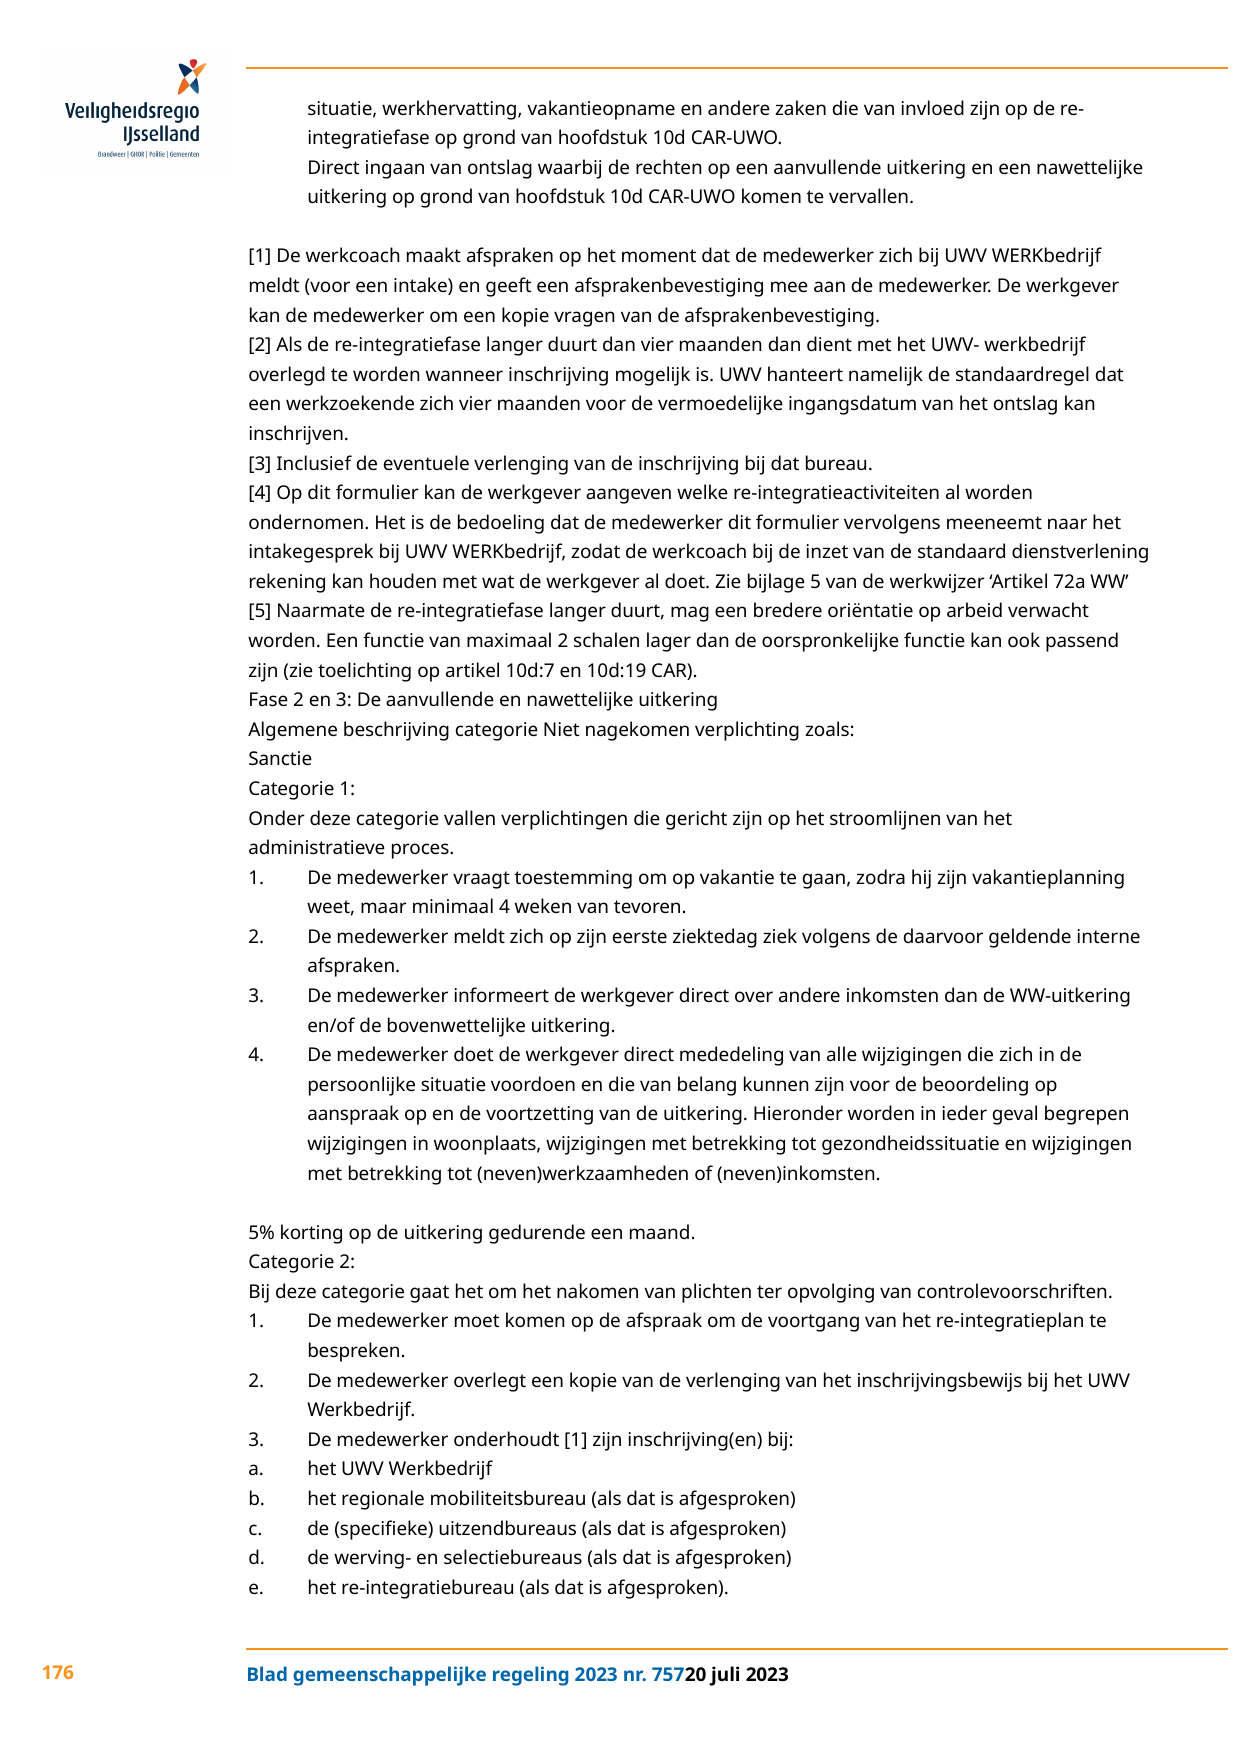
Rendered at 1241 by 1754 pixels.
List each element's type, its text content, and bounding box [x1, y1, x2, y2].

list Direct ingaan van ontslag waarbij de rechten op een aanvullende uitkering en een nawettelijke uitkering op grond van hoofdstuk 10d CAR-UWO komen te vervallen. [248, 154, 1152, 209]
list De medewerker moet komen op de afspraak om de voortgang van het re-integratieplan te bespreken. [248, 1308, 1152, 1363]
text Bij deze categorie gaat het om het nakomen van plichten ter opvolging van controlevoorschriften. [248, 1278, 1152, 1304]
text Categorie 1: [248, 775, 1152, 801]
text Onder deze categorie vallen verplichtingen die gericht zijn op het stroomlijnen van het administratieve proces. [248, 805, 1152, 860]
list het regionale mobiliteitsbureau (als dat is afgesproken) [248, 1485, 1152, 1511]
text Sanctie [248, 746, 1152, 771]
text [3] Inclusief de eventuele verlenging van de inschrijving bij dat bureau. [248, 450, 1152, 476]
list De medewerker doet de werkgever direct mededeling van alle wijzigingen die zich in de persoonlijke situatie voordoen en die van belang kunnen zijn voor de beoordeling op aanspraak op en de voortzetting van de uitkering. Hieronder worden in ieder geval begrepen wijzigingen in woonplaats, wijzigingen met betrekking tot gezondheidssituatie en wijzigingen met betrekking tot (neven)werkzaamheden of (neven)inkomsten. [248, 1041, 1152, 1186]
text 5% korting op de uitkering gedurende een maand. [248, 1219, 1152, 1245]
list de (specifieke) uitzendbureaus (als dat is afgesproken) [248, 1515, 1152, 1541]
list De medewerker onderhoudt [1] zijn inschrijving(en) bij: [248, 1426, 1152, 1452]
text Algemene beschrijving categorie Niet nagekomen verplichting zoals: [248, 716, 1152, 742]
list situatie, werkhervatting, vakantieopname en andere zaken die van invloed zijn op de re-integratiefase op grond van hoofdstuk 10d CAR-UWO. [248, 95, 1152, 150]
text [5] Naarmate de re-integratiefase langer duurt, mag een bredere oriëntatie op arbeid verwacht worden. Een functie van maximaal 2 schalen lager dan de oorspronkelijke functie kan ook passend zijn (zie toelichting op artikel 10d:7 en 10d:19 CAR). [248, 598, 1152, 683]
list De medewerker vraagt toestemming om op vakantie te gaan, zodra hij zijn vakantieplanning weet, maar minimaal 4 weken van tevoren. [248, 864, 1152, 919]
text [1] De werkcoach maakt afspraken op het moment dat de medewerker zich bij UWV WERKbedrijf meldt (voor een intake) en geeft een afsprakenbevestiging mee aan de medewerker. De werkgever kan de medewerker om een kopie vragen van de afsprakenbevestiging. [248, 243, 1152, 328]
text Fase 2 en 3: De aanvullende en nawettelijke uitkering [248, 686, 1152, 712]
list de werving- en selectiebureaus (als dat is afgesproken) [248, 1544, 1152, 1570]
list De medewerker overlegt een kopie van de verlenging van het inschrijvingsbewijs bij het UWV Werkbedrijf. [248, 1367, 1152, 1422]
list De medewerker meldt zich op zijn eerste ziektedag ziek volgens de daarvoor geldende interne afspraken. [248, 923, 1152, 978]
text [2] Als de re-integratiefase langer duurt dan vier maanden dan dient met het UWV- werkbedrijf overlegd te worden wanneer inschrijving mogelijk is. UWV hanteert namelijk de standaardregel dat een werkzoekende zich vier maanden voor de vermoedelijke ingangsdatum van het ontslag kan inschrijven. [248, 331, 1152, 446]
list het UWV Werkbedrijf [248, 1456, 1152, 1481]
text [4] Op dit formulier kan de werkgever aangeven welke re-integratieactiviteiten al worden ondernomen. Het is de bedoeling dat de medewerker dit formulier vervolgens meeneemt naar het intakegesprek bij UWV WERKbedrijf, zodat de werkcoach bij de inzet van de standaard dienstverlening rekening kan houden met wat de werkgever al doet. Zie bijlage 5 van de werkwijzer ‘Artikel 72a WW’ [248, 479, 1152, 594]
list De medewerker informeert de werkgever direct over andere inkomsten dan de WW-uitkering en/of de bovenwettelijke uitkering. [248, 982, 1152, 1038]
list het re-integratiebureau (als dat is afgesproken). [248, 1574, 1152, 1600]
text Categorie 2: [248, 1248, 1152, 1274]
picture [41, 47, 231, 172]
